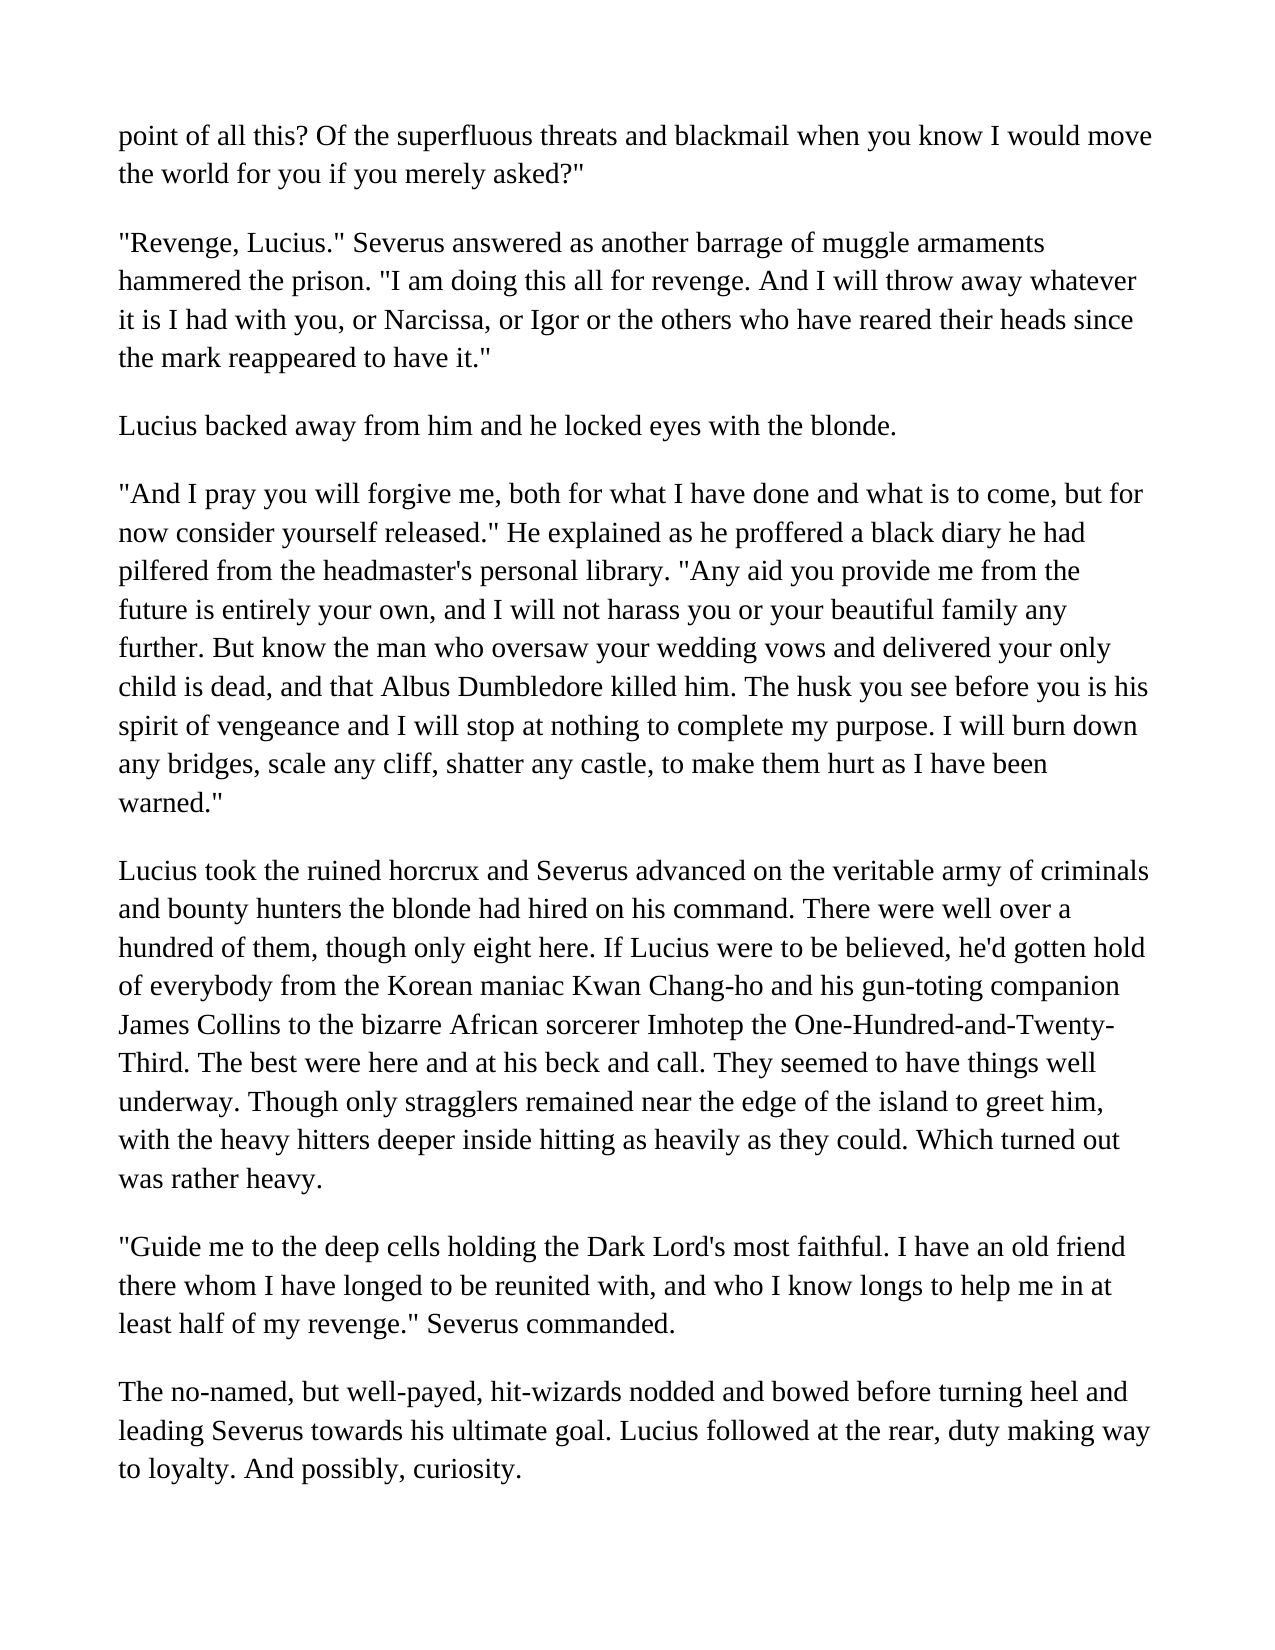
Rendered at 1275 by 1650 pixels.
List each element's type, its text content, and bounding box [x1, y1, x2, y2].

text "And I pray you will forgive me, both for what I have done and what is to come, but for now consider yourself released." He explained as he proffered a black diary he had pilfered from the headmaster's personal library. "Any aid you provide me from the future is entirely your own, and I will not harass you or your beautiful family any further. But know the man who oversaw your wedding vows and delivered your only child is dead, and that Albus Dumbledore killed him. The husk you see before you is his spirit of vengeance and I will stop at nothing to complete my purpose. I will burn down any bridges, scale any cliff, shatter any castle, to make them hurt as I have been warned." [118, 476, 1157, 818]
text Lucius backed away from him and he locked eyes with the blonde. [118, 408, 1157, 442]
text Lucius took the ruined horcrux and Severus advanced on the veritable army of criminals and bounty hunters the blonde had hired on his command. There were well over a hundred of them, though only eight here. If Lucius were to be believed, he'd gotten hold of everybody from the Korean maniac Kwan Chang-ho and his gun-toting companion James Collins to the bizarre African sorcerer Imhotep the One-Hundred-and-Twenty-Third. The best were here and at his beck and call. They seemed to have things well underway. Though only stragglers remained near the edge of the island to greet him, with the heavy hitters deeper inside hitting as heavily as they could. Which turned out was rather heavy. [118, 853, 1157, 1194]
text point of all this? Of the superfluous threats and blackmail when you know I would move the world for you if you merely asked?" [118, 118, 1157, 190]
text "Guide me to the deep cells holding the Dark Lord's most faithful. I have an old friend there whom I have longed to be reunited with, and who I know longs to help me in at least half of my revenge." Severus commanded. [118, 1229, 1157, 1340]
text "Revenge, Lucius." Severus answered as another barrage of muggle armaments hammered the prison. "I am doing this all for revenge. And I will throw away whatever it is I had with you, or Narcissa, or Igor or the others who have reared their heads since the mark reappeared to have it." [118, 225, 1157, 374]
text The no-named, but well-payed, hit-wizards nodded and bowed before turning heel and leading Severus towards his ultimate goal. Lucius followed at the rear, duty making way to loyalty. And possibly, curiosity. [118, 1374, 1157, 1485]
